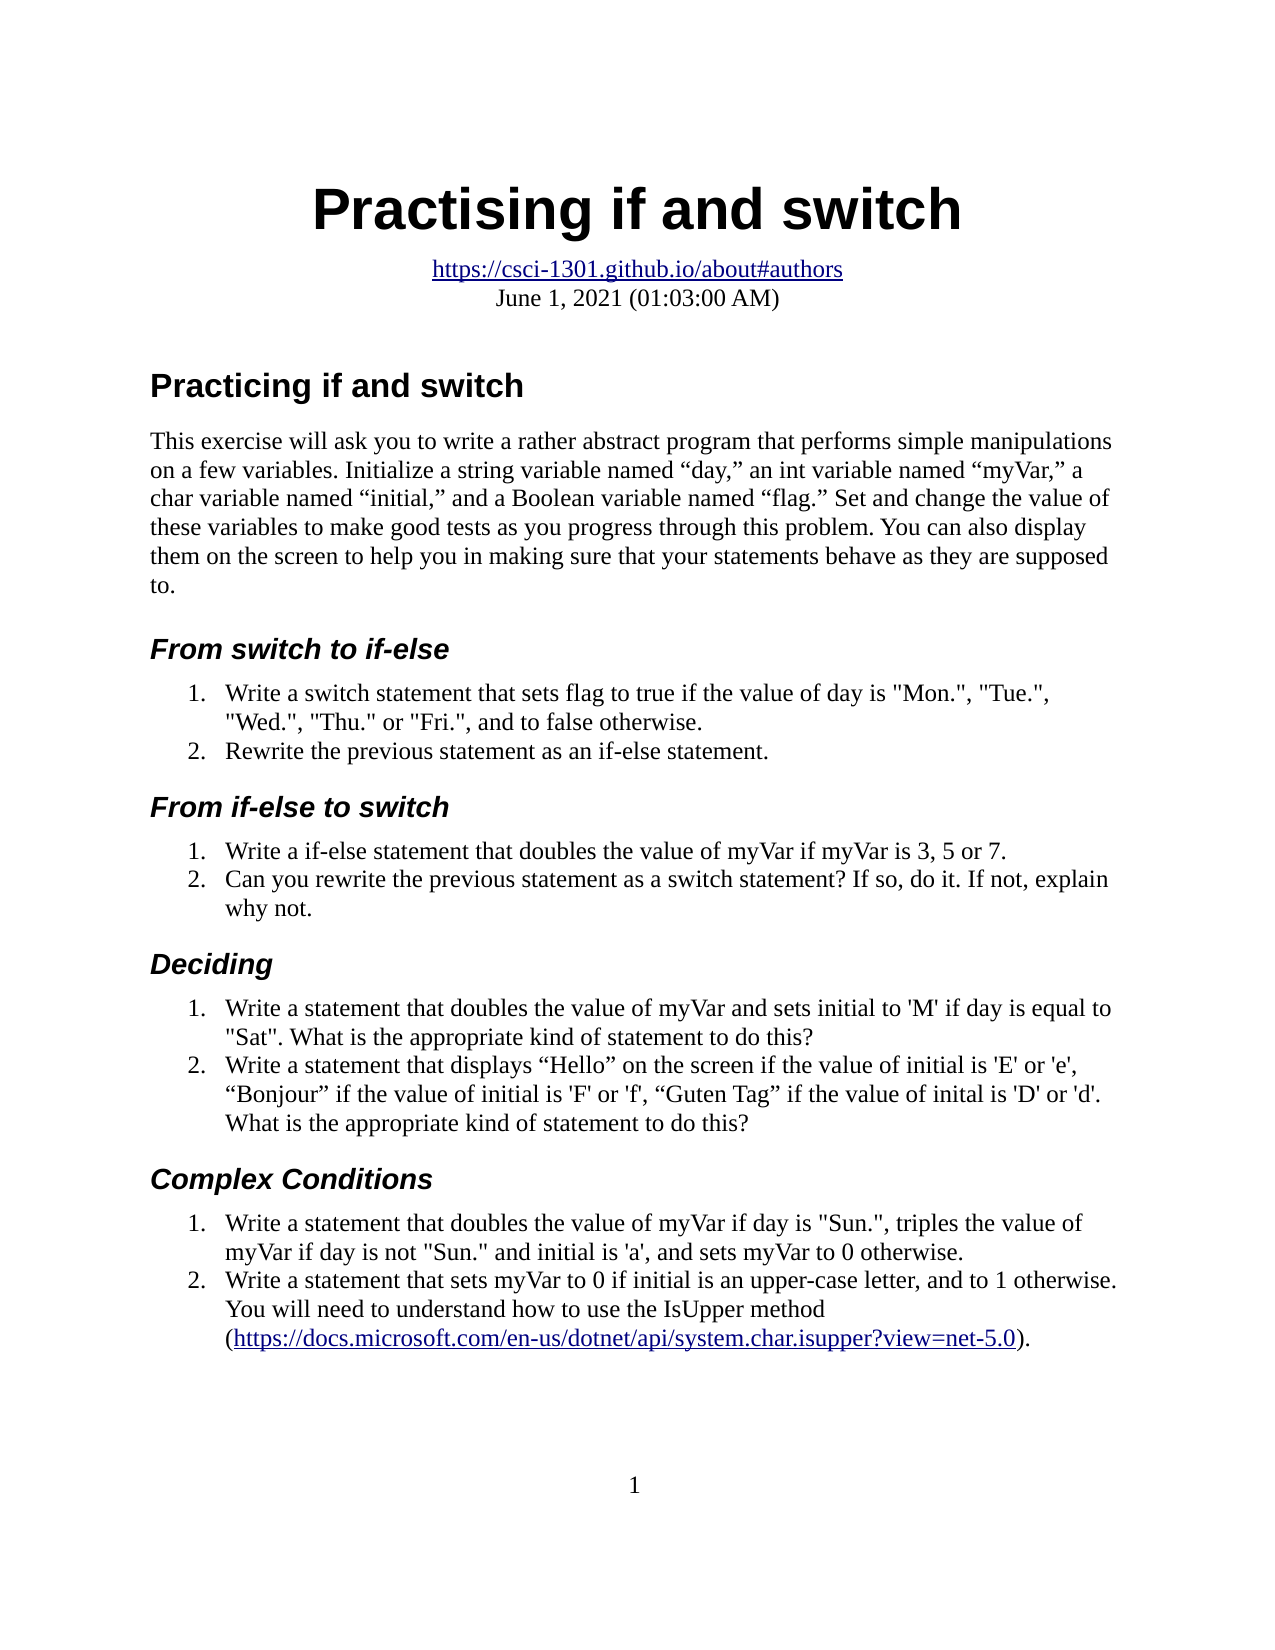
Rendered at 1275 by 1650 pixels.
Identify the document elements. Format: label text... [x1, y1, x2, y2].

list Write a switch statement that sets flag to true if the value of day is "Mon.", "Tue.", "Wed.", "Thu." or "Fri.", and to false otherwise. [187, 678, 1125, 736]
subtitle Deciding [150, 947, 1125, 981]
title Practising if and switch [150, 175, 1125, 242]
subtitle From switch to if-else [150, 632, 1125, 666]
list Write a statement that sets myVar to 0 if initial is an upper-case letter, and to 1 otherwise. You will need to understand how to use the IsUpper method (https://docs.microsoft.com/en-us/dotnet/api/system.char.isupper?view=net-5.0). [187, 1265, 1125, 1352]
list Write a if-else statement that doubles the value of myVar if myVar is 3, 5 or 7. [187, 836, 1125, 864]
list Write a statement that displays “Hello” on the screen if the value of initial is 'E' or 'e', “Bonjour” if the value of initial is 'F' or 'f', “Guten Tag” if the value of inital is 'D' or 'd'. What is the appropriate kind of statement to do this? [187, 1051, 1125, 1137]
text This exercise will ask you to write a rather abstract program that performs simple manipulations on a few variables. Initialize a string variable named “day,” an int variable named “myVar,” a char variable named “initial,” and a Boolean variable named “flag.” Set and change the value of these variables to make good tests as you progress through this problem. You can also display them on the screen to help you in making sure that your statements behave as they are supposed to. [150, 426, 1125, 598]
subtitle From if-else to switch [150, 790, 1125, 823]
list Write a statement that doubles the value of myVar if day is "Sun.", triples the value of myVar if day is not "Sun." and initial is 'a', and sets myVar to 0 otherwise. [187, 1208, 1125, 1265]
list Can you rewrite the previous statement as a switch statement? If so, do it. If not, explain why not. [187, 864, 1125, 922]
subtitle Practicing if and switch [150, 366, 1125, 404]
list Rewrite the previous statement as an if-else statement. [187, 736, 1125, 765]
text June 1, 2021 (01:03:00 AM) [150, 283, 1125, 312]
text https://csci-1301.github.io/about#authors [150, 254, 1125, 283]
subtitle Complex Conditions [150, 1162, 1125, 1195]
list Write a statement that doubles the value of myVar and sets initial to 'M' if day is equal to "Sat". What is the appropriate kind of statement to do this? [187, 993, 1125, 1051]
